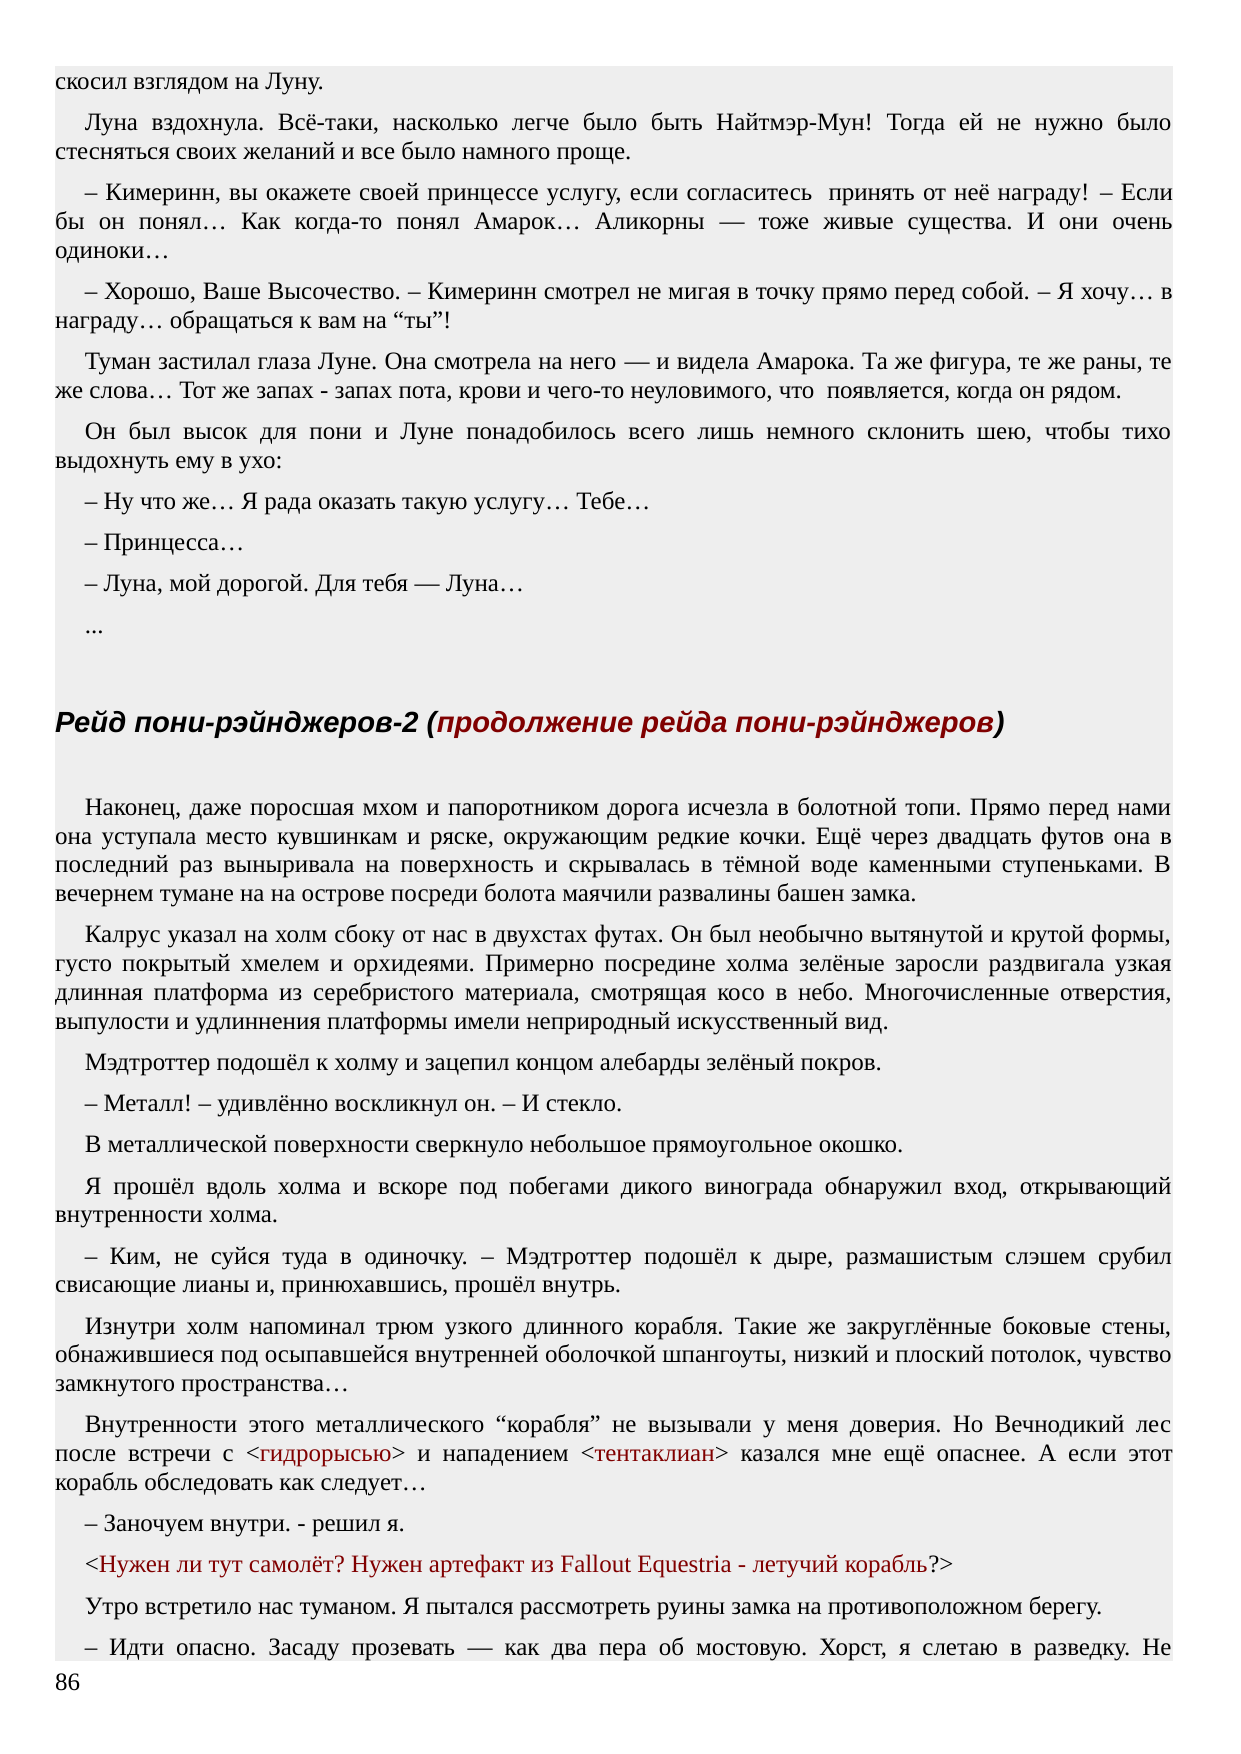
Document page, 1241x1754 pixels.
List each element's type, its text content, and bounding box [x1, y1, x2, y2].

text скосил взглядом на Луну. [55, 66, 1173, 95]
text – Идти опасно. Засаду прозевать — как два пера об мостовую. Хорст, я слетаю в разведку. Не [55, 1632, 1173, 1661]
text Он был высок для пони и Луне понадобилось всего лишь немного склонить шею, чтобы тихо выдохнуть ему в ухо: [55, 416, 1173, 473]
text – Ким, не суйся туда в одиночку. – Мэдтроттер подошёл к дыре, размашистым слэшем срубил свисающие лианы и, принюхавшись, прошёл внутрь. [55, 1241, 1173, 1298]
subtitle Рейд пони-рэйнджеров-2 (продолжение рейда пони-рэйнджеров) [55, 705, 1173, 738]
text <Нужен ли тут самолёт? Нужен артефакт из Fallout Equestria - летучий корабль?> [55, 1549, 1173, 1578]
text ... [55, 610, 1173, 638]
text В металлической поверхности сверкнуло небольшое прямоугольное окошко. [55, 1129, 1173, 1158]
text – Ну что же… Я рада оказать такую услугу… Тебе… [55, 486, 1173, 515]
text – Заночуем внутри. - решил я. [55, 1508, 1173, 1537]
text – Металл! – удивлённо воскликнул он. – И стекло. [55, 1088, 1173, 1117]
text Утро встретило нас туманом. Я пытался рассмотреть руины замка на противоположном берегу. [55, 1591, 1173, 1619]
text Внутренности этого металлического “корабля” не вызывали у меня доверия. Но Вечнодикий лес после встречи с <гидрорысью> и нападением <тентаклиан> казался мне ещё опаснее. А если этот корабль обследовать как следует… [55, 1409, 1173, 1496]
text – Хорошо, Ваше Высочество. – Кимеринн смотрел не мигая в точку прямо перед собой. – Я хочу… в награду… обращаться к вам на “ты”! [55, 276, 1173, 333]
text Туман застилал глаза Луне. Она смотрела на него — и видела Амарока. Та же фигура, те же раны, те же слова… Тот же запах - запах пота, крови и чего-то неуловимого, что появляется, когда он рядом. [55, 346, 1173, 403]
text Мэдтроттер подошёл к холму и зацепил концом алебарды зелёный покров. [55, 1047, 1173, 1076]
text – Кимеринн, вы окажете своей принцессе услугу, если согласитесь принять от неё награду! – Если бы он понял… Как когда-то понял Амарок… Аликорны — тоже живые существа. И они очень одиноки… [55, 177, 1173, 263]
text – Принцесса… [55, 527, 1173, 556]
text Наконец, даже поросшая мхом и папоротником дорога исчезла в болотной топи. Прямо перед нами она уступала место кувшинкам и ряске, окружающим редкие кочки. Ещё через двадцать футов она в последний раз выныривала на поверхность и скрывалась в тёмной воде каменными ступеньками. В вечернем тумане на на острове посреди болота маячили развалины башен замка. [55, 792, 1173, 907]
text Я прошёл вдоль холма и вскоре под побегами дикого винограда обнаружил вход, открывающий внутренности холма. [55, 1171, 1173, 1228]
text – Луна, мой дорогой. Для тебя — Луна… [55, 568, 1173, 597]
text Луна вздохнула. Всё-таки, насколько легче было быть Найтмэр-Мун! Тогда ей не нужно было стесняться своих желаний и все было намного проще. [55, 107, 1173, 165]
text Калрус указал на холм сбоку от нас в двухстах футах. Он был необычно вытянутой и крутой формы, густо покрытый хмелем и орхидеями. Примерно посредине холма зелёные заросли раздвигала узкая длинная платформа из серебристого материала, смотрящая косо в небо. Многочисленные отверстия, выпулости и удлиннения платформы имели неприродный искусственный вид. [55, 919, 1173, 1034]
text Изнутри холм напоминал трюм узкого длинного корабля. Такие же закруглённые боковые стены, обнажившиеся под осыпавшейся внутренней оболочкой шпангоуты, низкий и плоский потолок, чувство замкнутого пространства… [55, 1311, 1173, 1397]
